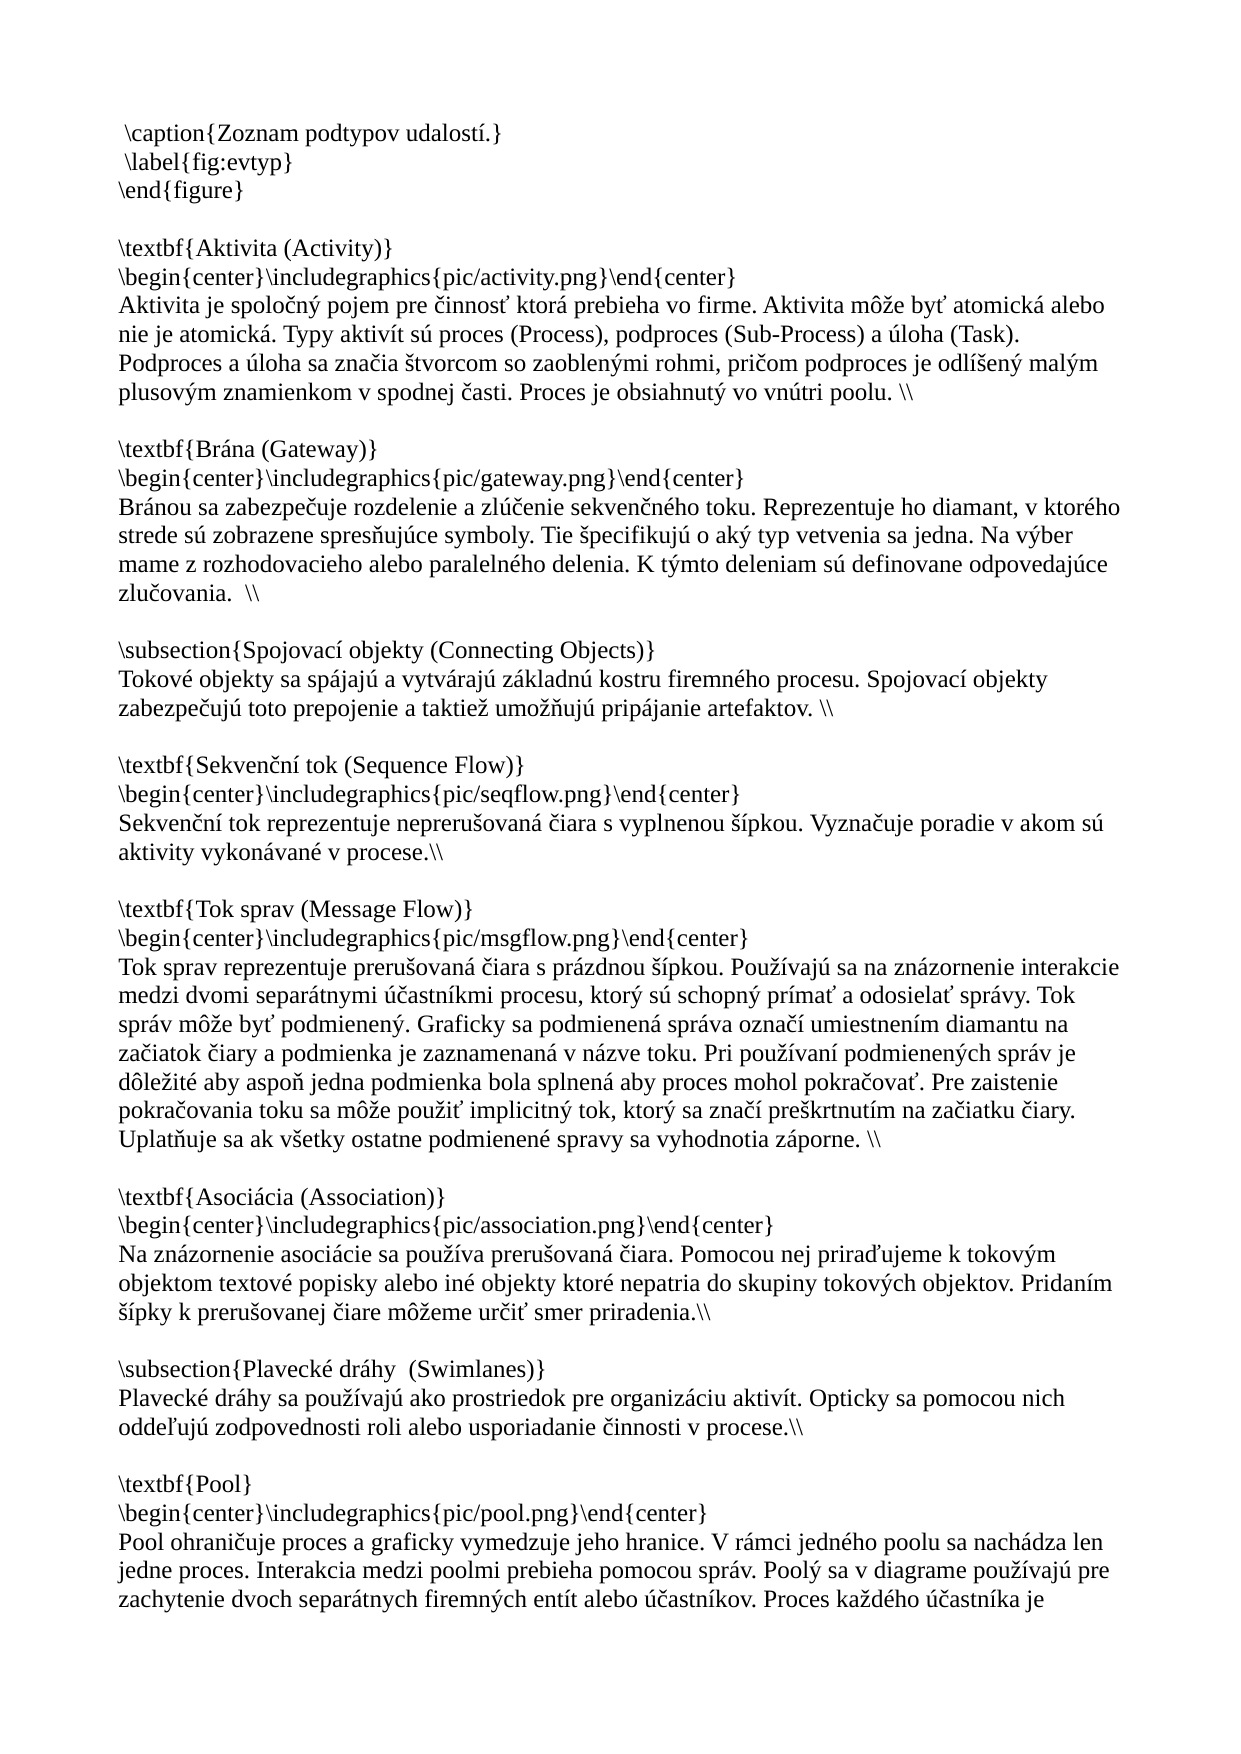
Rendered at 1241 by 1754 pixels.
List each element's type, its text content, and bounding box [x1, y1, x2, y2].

text \subsection{Plavecké dráhy (Swimlanes)} [118, 1354, 1122, 1383]
text Pool ohraničuje proces a graficky vymedzuje jeho hranice. V rámci jedného poolu sa nachádza len jedne proces. Interakcia medzi poolmi prebieha pomocou správ. Poolý sa v diagrame používajú pre zachytenie dvoch separátnych firemných entít alebo účastníkov. Proces každého účastníka je [118, 1527, 1122, 1613]
text \label{fig:evtyp} [118, 147, 1122, 176]
text \textbf{Asociácia (Association)} [118, 1182, 1122, 1211]
text \begin{center}\includegraphics{pic/association.png}\end{center} [118, 1211, 1122, 1239]
text \begin{center}\includegraphics{pic/pool.png}\end{center} [118, 1498, 1122, 1527]
text \begin{center}\includegraphics{pic/seqflow.png}\end{center} [118, 779, 1122, 808]
text \textbf{Tok sprav (Message Flow)} [118, 894, 1122, 923]
text \textbf{Aktivita (Activity)} [118, 233, 1122, 262]
text \begin{center}\includegraphics{pic/gateway.png}\end{center} [118, 463, 1122, 492]
text Aktivita je spoločný pojem pre činnosť ktorá prebieha vo firme. Aktivita môže byť atomická alebo nie je atomická. Typy aktivít sú proces (Process), podproces (Sub-Process) a úloha (Task). Podproces a úloha sa značia štvorcom so zaoblenými rohmi, pričom podproces je odlíšený malým plusovým znamienkom v spodnej časti. Proces je obsiahnutý vo vnútri poolu. \\ [118, 291, 1122, 406]
text \begin{center}\includegraphics{pic/msgflow.png}\end{center} [118, 923, 1122, 952]
text Sekvenční tok reprezentuje neprerušovaná čiara s vyplnenou šípkou. Vyznačuje poradie v akom sú aktivity vykonávané v procese.\\ [118, 808, 1122, 866]
text Tok sprav reprezentuje prerušovaná čiara s prázdnou šípkou. Používajú sa na znázornenie interakcie medzi dvomi separátnymi účastníkmi procesu, ktorý sú schopný prímať a odosielať správy. Tok správ môže byť podmienený. Graficky sa podmienená správa označí umiestnením diamantu na začiatok čiary a podmienka je zaznamenaná v názve toku. Pri používaní podmienených správ je dôležité aby aspoň jedna podmienka bola splnená aby proces mohol pokračovať. Pre zaistenie pokračovania toku sa môže použiť implicitný tok, ktorý sa značí preškrtnutím na začiatku čiary. Uplatňuje sa ak všetky ostatne podmienené spravy sa vyhodnotia záporne. \\ [118, 952, 1122, 1153]
text \caption{Zoznam podtypov udalostí.} [118, 118, 1122, 147]
text \textbf{Brána (Gateway)} [118, 434, 1122, 463]
text \end{figure} [118, 176, 1122, 204]
text \textbf{Sekvenční tok (Sequence Flow)} [118, 751, 1122, 779]
text \begin{center}\includegraphics{pic/activity.png}\end{center} [118, 262, 1122, 291]
text Plavecké dráhy sa používajú ako prostriedok pre organizáciu aktivít. Opticky sa pomocou nich oddeľujú zodpovednosti roli alebo usporiadanie činnosti v procese.\\ [118, 1383, 1122, 1441]
text \subsection{Spojovací objekty (Connecting Objects)} [118, 636, 1122, 664]
text \textbf{Pool} [118, 1469, 1122, 1498]
text Bránou sa zabezpečuje rozdelenie a zlúčenie sekvenčného toku. Reprezentuje ho diamant, v ktorého strede sú zobrazene spresňujúce symboly. Tie špecifikujú o aký typ vetvenia sa jedna. Na výber mame z rozhodovacieho alebo paralelného delenia. K týmto deleniam sú definovane odpovedajúce zlučovania. \\ [118, 492, 1122, 607]
text Na znázornenie asociácie sa používa prerušovaná čiara. Pomocou nej priraďujeme k tokovým objektom textové popisky alebo iné objekty ktoré nepatria do skupiny tokových objektov. Pridaním šípky k prerušovanej čiare môžeme určiť smer priradenia.\\ [118, 1239, 1122, 1326]
text Tokové objekty sa spájajú a vytvárajú základnú kostru firemného procesu. Spojovací objekty zabezpečujú toto prepojenie a taktiež umožňujú pripájanie artefaktov. \\ [118, 664, 1122, 722]
